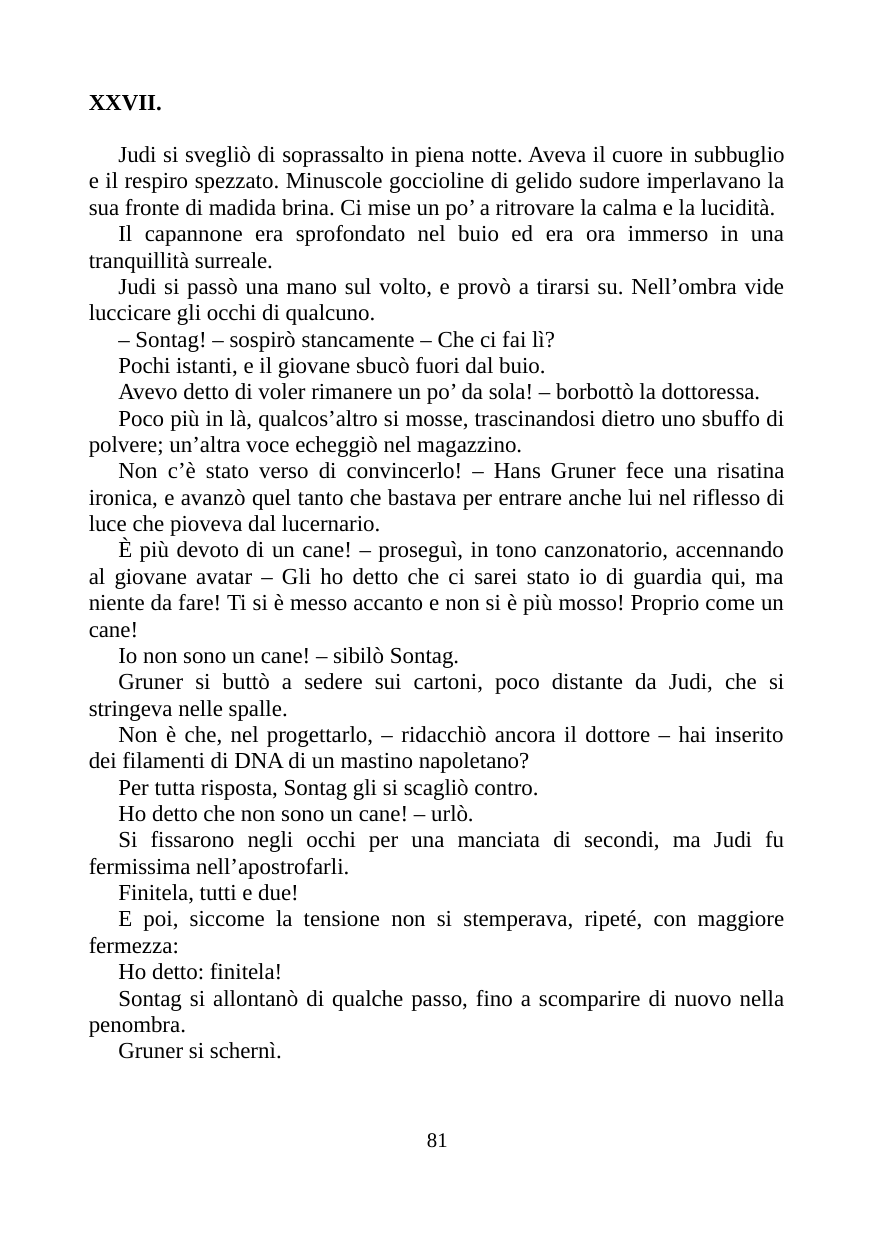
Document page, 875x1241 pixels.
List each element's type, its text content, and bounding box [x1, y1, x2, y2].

text Pochi istanti, e il giovane sbucò fuori dal buio. [88, 352, 786, 378]
text Poco più in là, qualcos’altro si mosse, trascinandosi dietro uno sbuffo di polvere; un’altra voce echeggiò nel magazzino. [88, 405, 786, 457]
text È più devoto di un cane! – proseguì, in tono canzonatorio, accennando al giovane avatar – Gli ho detto che ci sarei stato io di guardia qui, ma niente da fare! Ti si è messo accanto e non si è più mosso! Proprio come un cane! [88, 537, 786, 642]
text Finitela, tutti e due! [88, 879, 786, 906]
text E poi, siccome la tensione non si stemperava, ripeté, con maggiore fermezza: [88, 906, 786, 958]
text Avevo detto di voler rimanere un po’ da sola! – borbottò la dottoressa. [88, 378, 786, 405]
text Non è che, nel progettarlo, – ridacchiò ancora il dottore – hai inserito dei filamenti di DNA di un mastino napoletano? [88, 721, 786, 774]
text Si fissarono negli occhi per una manciata di secondi, ma Judi fu fermissima nell’apostrofarli. [88, 826, 786, 879]
text Io non sono un cane! – sibilò Sontag. [88, 642, 786, 668]
subtitle XXVII. [88, 88, 786, 115]
text Il capannone era sprofondato nel buio ed era ora immerso in una tranquillità surreale. [88, 220, 786, 273]
text Ho detto che non sono un cane! – urlò. [88, 800, 786, 826]
text Judi si svegliò di soprassalto in piena notte. Aveva il cuore in subbuglio e il respiro spezzato. Minuscole goccioline di gelido sudore imperlavano la sua fronte di madida brina. Ci mise un po’ a ritrovare la calma e la lucidità. [88, 141, 786, 220]
text Ho detto: finitela! [88, 958, 786, 984]
text Non c’è stato verso di convincerlo! – Hans Gruner fece una risatina ironica, e avanzò quel tanto che bastava per entrare anche lui nel riflesso di luce che pioveva dal lucernario. [88, 457, 786, 537]
text Sontag si allontanò di qualche passo, fino a scomparire di nuovo nella penombra. [88, 984, 786, 1037]
text Per tutta risposta, Sontag gli si scagliò contro. [88, 774, 786, 800]
text Gruner si schernì. [88, 1037, 786, 1064]
text Judi si passò una mano sul volto, e provò a tirarsi su. Nell’ombra vide luccicare gli occhi di qualcuno. [88, 273, 786, 326]
text Gruner si buttò a sedere sui cartoni, poco distante da Judi, che si stringeva nelle spalle. [88, 668, 786, 721]
text – Sontag! – sospirò stancamente – Che ci fai lì? [88, 326, 786, 352]
